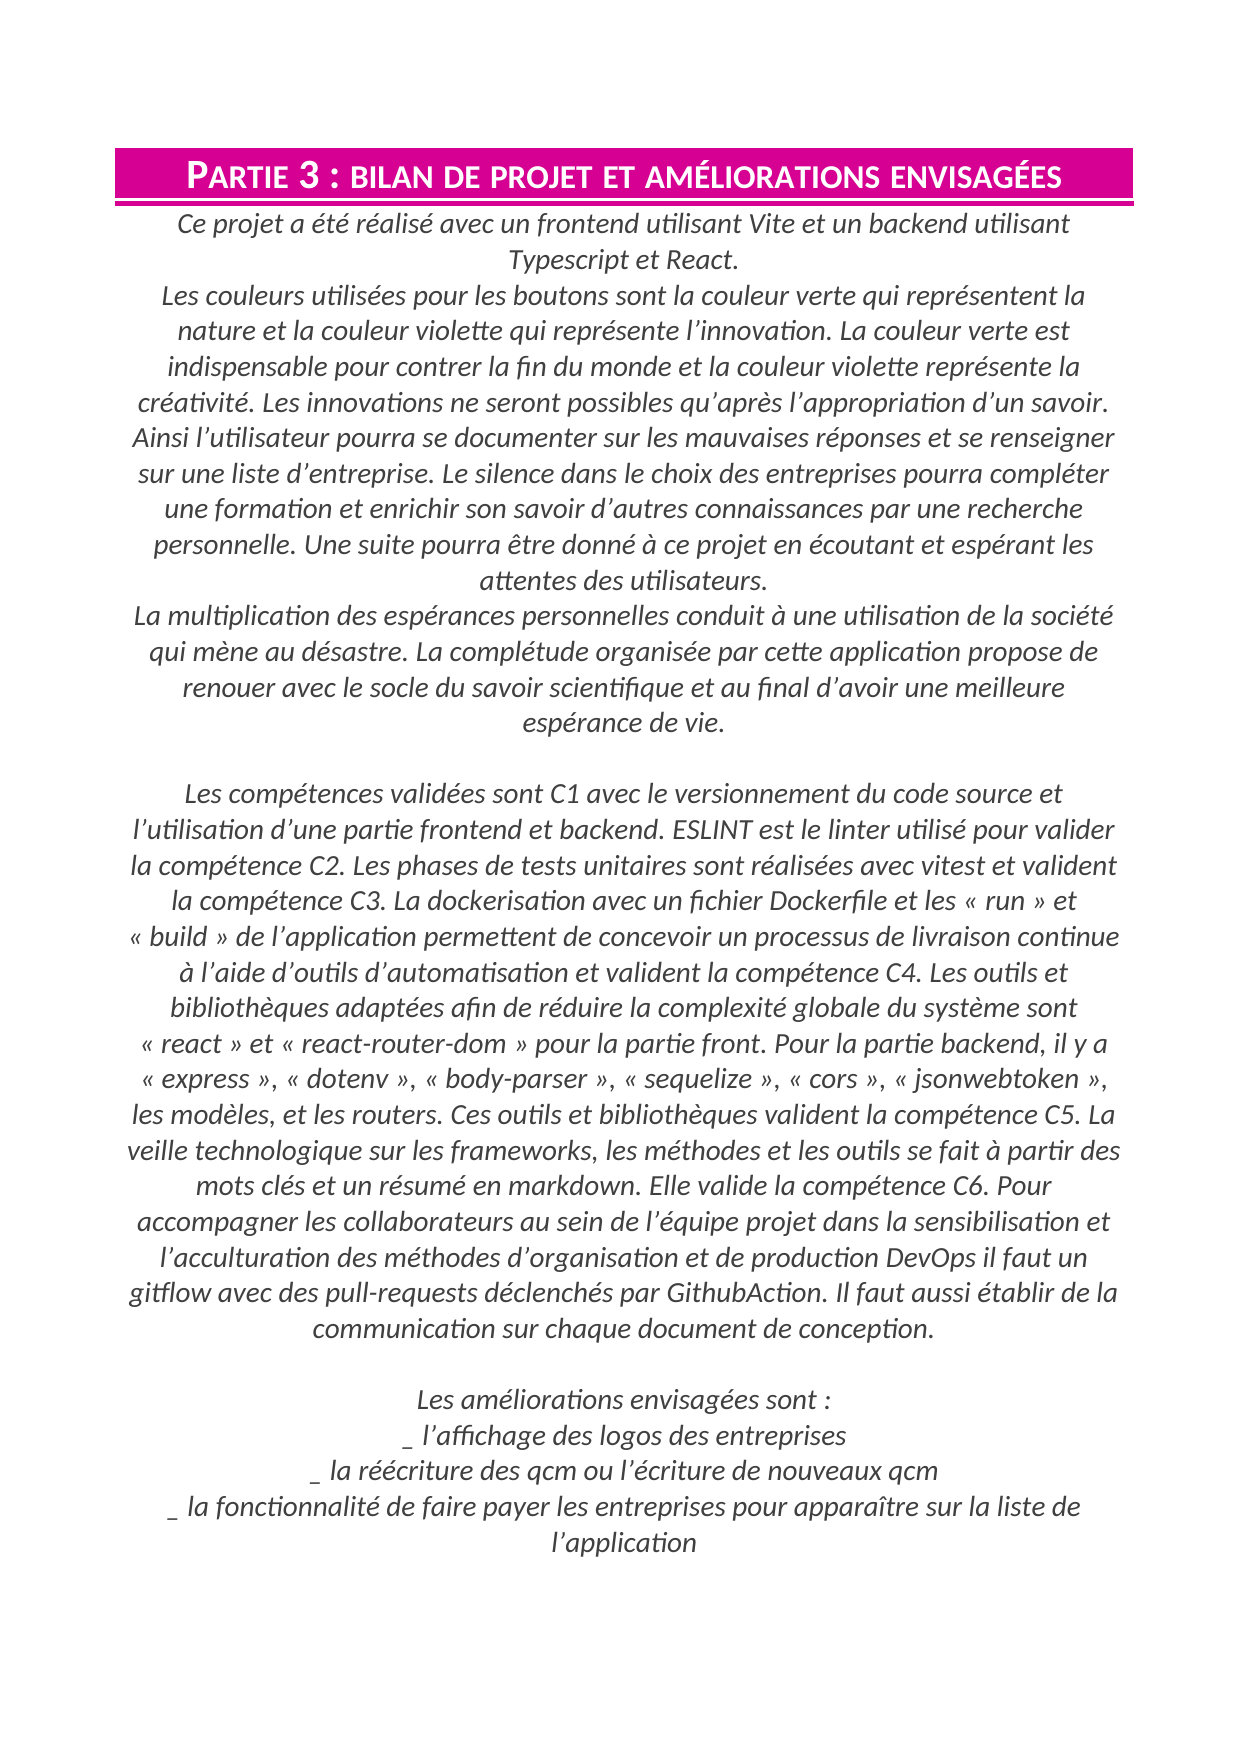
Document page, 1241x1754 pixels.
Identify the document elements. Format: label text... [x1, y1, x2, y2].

table_cell Ce projet a été réalisé avec un frontend utilisant Vite et un backend utilisant Typescript et React. Les couleurs utilisées pour les boutons sont la couleur verte qui représentent la nature et la couleur violette qui représente l’innovation. La couleur verte est indispensable pour contrer la fin du monde et la couleur violette représente la créativité. Les innovations ne seront possibles qu’après l’appropriation d’un savoir. Ainsi l’utilisateur pourra se documenter sur les mauvaises réponses et se renseigner sur une liste d’entreprise. Le silence dans le choix des entreprises pourra compléter une formation et enrichir son savoir d’autres connaissances par une recherche personnelle. Une suite pourra être donné à ce projet en écoutant et espérant les attentes des utilisateurs. La multiplication des espérances personnelles conduit à une utilisation de la société qui mène au désastre. La complétude organisée par cette application propose de renouer avec le socle du savoir scientifique et au final d’avoir une meilleure espérance de vie. Les compétences validées sont C1 avec le versionnement du code source et l’utilisation d’une partie frontend et backend. ESLINT est le linter utilisé pour valider la compétence C2. Les phases de tests unitaires sont réalisées avec vitest et valident la compétence C3. La dockerisation avec un fichier Dockerfile et les « run » et « build » de l’application permettent de concevoir un processus de livraison continue à l’aide d’outils d’automatisation et valident la compétence C4. Les outils et bibliothèques adaptées afin de réduire la complexité globale du système sont « react » et « react-router-dom » pour la partie front. Pour la partie backend, il y a « express », « dotenv », « body-parser », « sequelize », « cors », « jsonwebtoken », les modèles, et les routers. Ces outils et bibliothèques valident la compétence C5. La veille technologique sur les frameworks, les méthodes et les outils se fait à partir des mots clés et un résumé en markdown. Elle valide la compétence C6. Pour accompagner les collaborateurs au sein de l’équipe projet dans la sensibilisation et l’acculturation des méthodes d’organisation et de production DevOps il faut un gitflow avec des pull-requests déclenchés par GithubAction. Il faut aussi établir de la communication sur chaque document de conception. Les améliorations envisagées sont : _ l’affichage des logos des entreprises _ la réécriture des qcm ou l’écriture de nouveaux qcm _ la fonctionnalité de faire payer les entreprises pour apparaître sur la liste de l’application [115, 206, 1133, 1559]
table_header Partie 3 : bilan de projet et améliorations envisagées [115, 148, 1133, 198]
